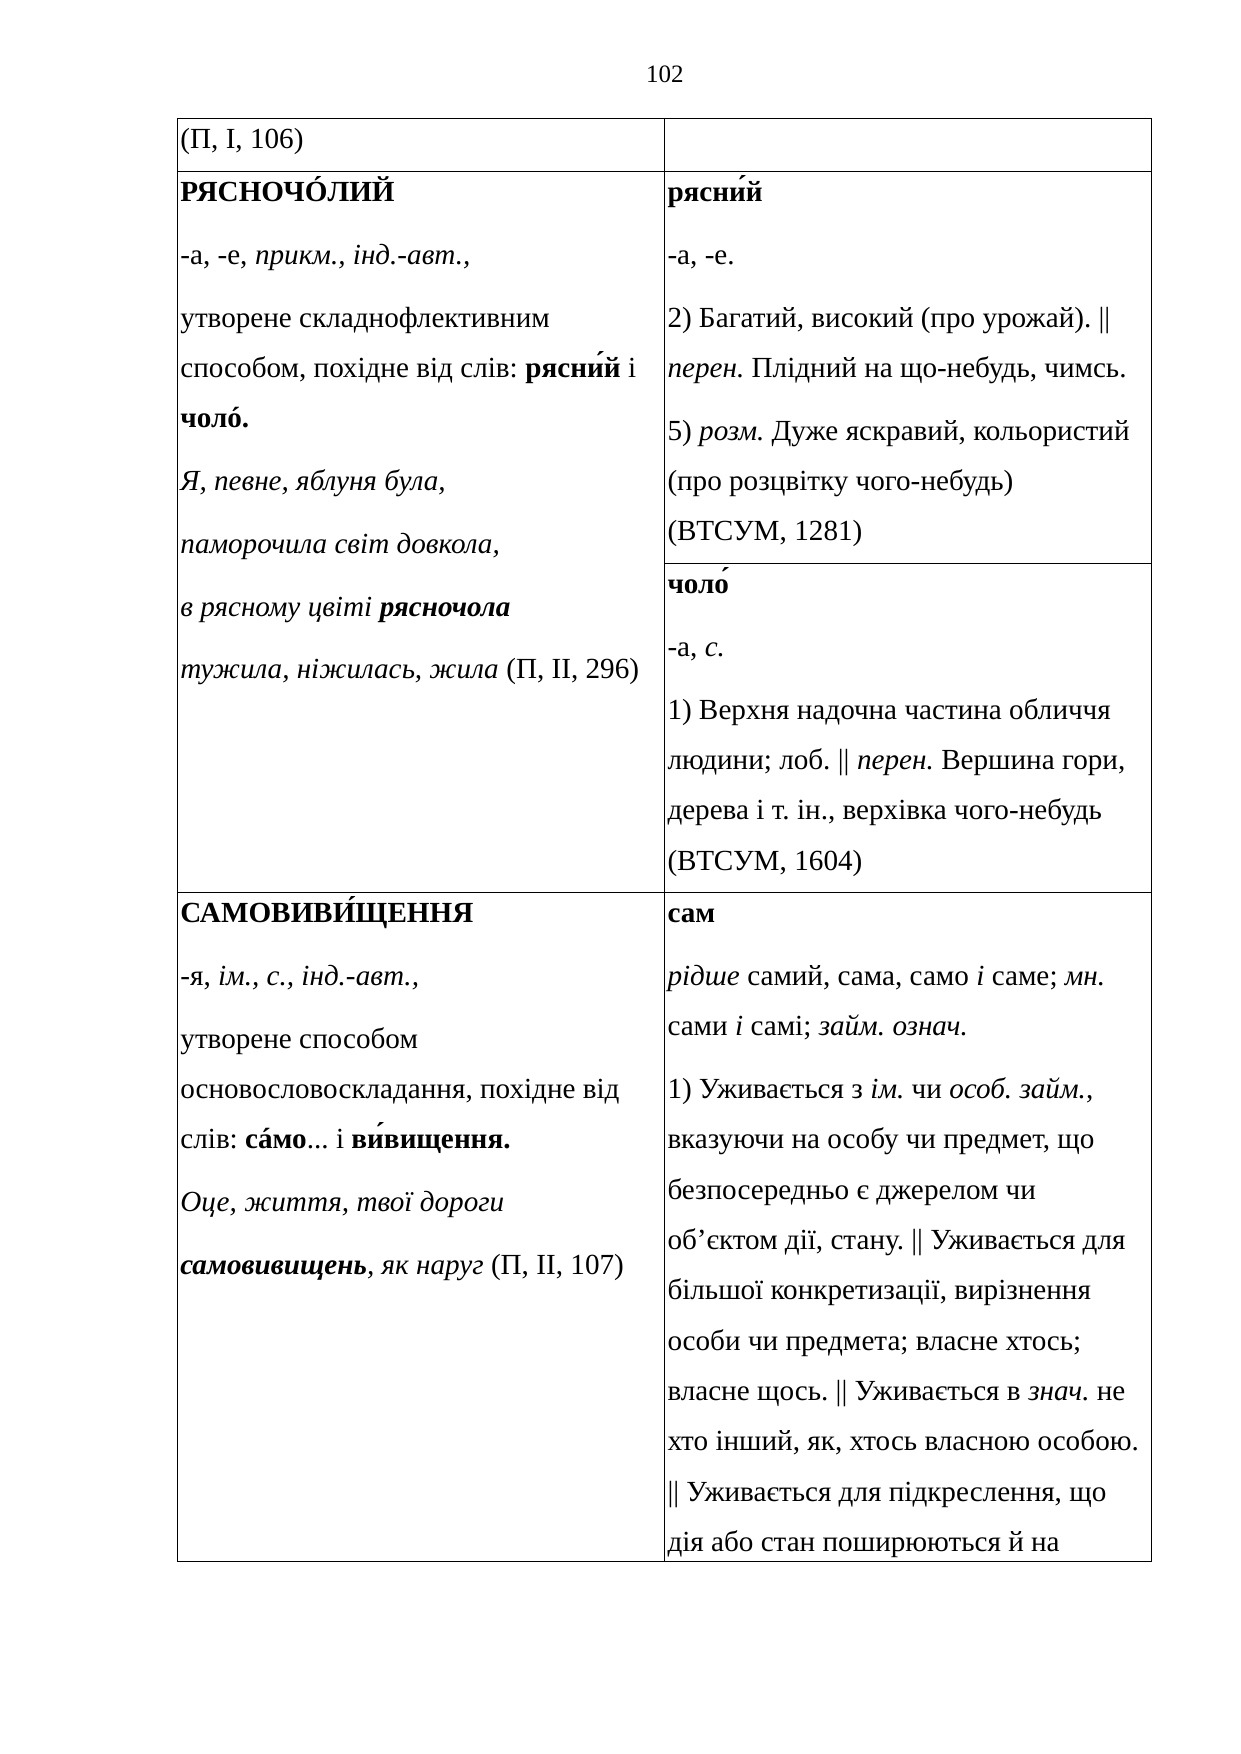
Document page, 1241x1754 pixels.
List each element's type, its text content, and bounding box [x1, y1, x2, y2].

table_cell (П, І, 106) [178, 119, 664, 171]
table_cell САМОВИВИ́ЩЕННЯ -я, ім., с., інд.-авт., утворене способом основословоскладання, похідне від слів: сáмо... і ви́вищення. Оце, життя, твої дороги самовивищень, як наруг (П, ІІ, 107) [178, 893, 664, 1561]
table_cell рясни́й -а, -е. 2) Багатий, високий (про урожай). || перен. Плідний на що-небудь, чимсь. 5) розм. Дуже яскравий, кольористий (про розцвітку чого-небудь) (ВТСУМ, 1281) [665, 172, 1151, 563]
table_cell РЯСНОЧÓЛИЙ -а, -е, прикм., інд.-авт., утворене складнофлективним способом, похідне від слів: рясни́й і чолó. Я, певне, яблуня була, паморочила світ довкола, в рясному цвіті рясночола тужила, ніжилась, жила (П, ІІ, 296) [178, 172, 664, 892]
table_cell чоло́ -а, с. 1) Верхня надочна частина обличчя людини; лоб. || перен. Вершина гори, дерева і т. ін., верхівка чого-небудь (ВТСУМ, 1604) [665, 564, 1151, 892]
table_cell сам рідше самий, сама, само і саме; мн. сами і самі; займ. означ. 1) Уживається з ім. чи особ. займ., вказуючи на особу чи предмет, що безпосередньо є джерелом чи об’єктом дії, стану. || Уживається для більшої конкретизації, вирізнення особи чи предмета; власне хтось; власне щось. || Уживається в знач. не хто інший, як, хтось власною особою. || Уживається для підкреслення, що дія або стан поширюються й на [665, 893, 1151, 1561]
table_cell [665, 119, 1151, 171]
